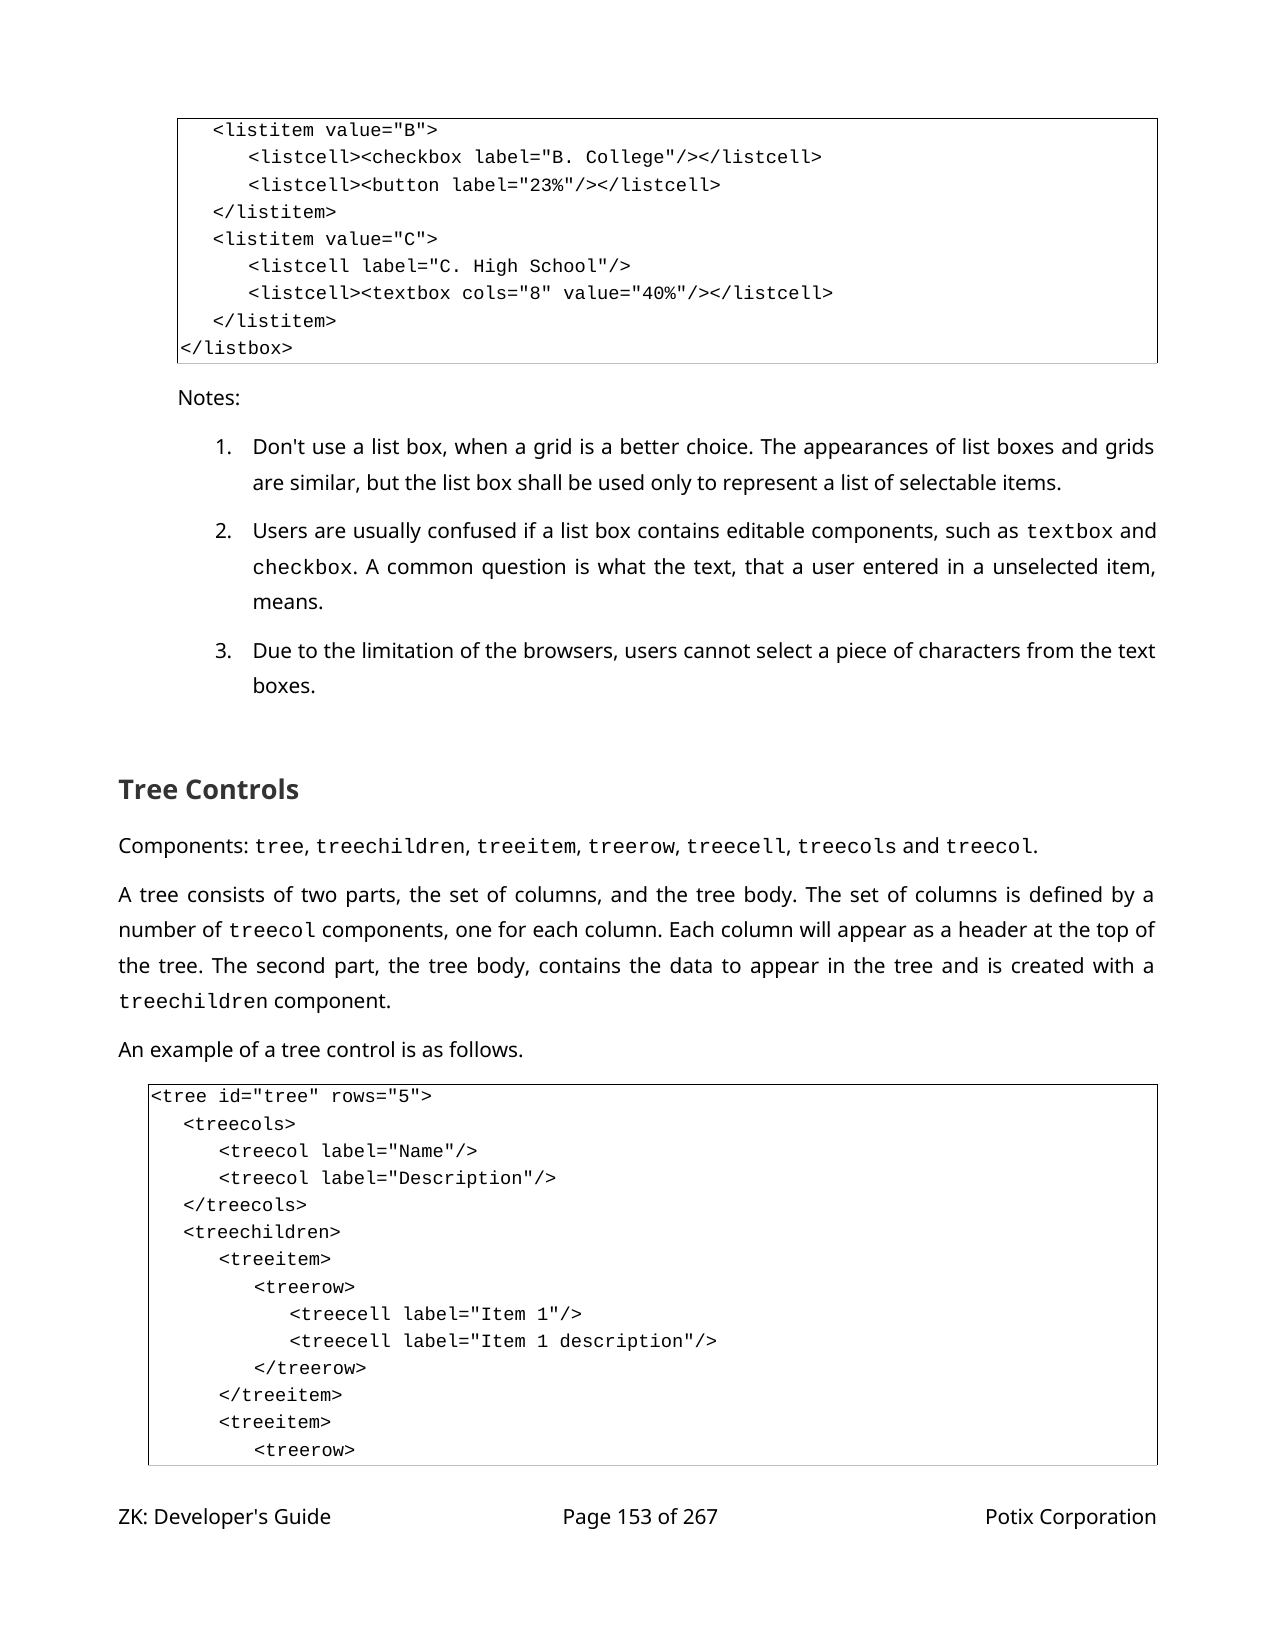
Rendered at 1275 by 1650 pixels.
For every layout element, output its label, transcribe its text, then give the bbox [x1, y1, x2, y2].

text Components: tree, treechildren, treeitem, treerow, treecell, treecols and treecol. [118, 831, 1157, 859]
text </listitem> [178, 308, 1157, 333]
text <treerow> [149, 1438, 1157, 1465]
text <tree id="tree" rows="5"> [149, 1085, 1157, 1108]
text </treeitem> [149, 1383, 1157, 1407]
text <treeitem> [149, 1247, 1157, 1272]
text <listcell label="C. High School"/> [178, 254, 1157, 278]
text <treecols> [149, 1111, 1157, 1136]
text </listitem> [178, 200, 1157, 224]
list Due to the limitation of the browsers, users cannot select a piece of characters from the text boxes. [215, 636, 1157, 700]
text <treecell label="Item 1 description"/> [149, 1329, 1157, 1353]
list Don't use a list box, when a grid is a better choice. The appearances of list boxes and grids are similar, but the list box shall be used only to represent a list of selectable items. [215, 432, 1157, 496]
text <listcell><button label="23%"/></listcell> [178, 172, 1157, 197]
text <listitem value="C"> [178, 227, 1157, 251]
text <treerow> [149, 1274, 1157, 1299]
text </treecols> [149, 1193, 1157, 1217]
text Notes: [177, 383, 1157, 412]
text </listbox> [178, 336, 1157, 363]
text <treecol label="Name"/> [149, 1138, 1157, 1163]
text A tree consists of two parts, the set of columns, and the tree body. The set of columns is defined by a number of treecol components, one for each column. Each column will appear as a header at the top of the tree. The second part, the tree body, contains the data to appear in the tree and is created with a treechildren component. [118, 880, 1157, 1015]
text <treeitem> [149, 1410, 1157, 1435]
text <treecol label="Description"/> [149, 1166, 1157, 1190]
text <treecell label="Item 1"/> [149, 1302, 1157, 1326]
text An example of a tree control is as follows. [118, 1035, 1157, 1063]
text <listcell><textbox cols="8" value="40%"/></listcell> [178, 281, 1157, 306]
subtitle Tree Controls [118, 771, 1157, 807]
text <listitem value="B"> [178, 119, 1157, 142]
list Users are usually confused if a list box contains editable components, such as textbox and checkbox. A common question is what the text, that a user entered in a unselected item, means. [215, 516, 1157, 616]
text <listcell><checkbox label="B. College"/></listcell> [178, 145, 1157, 169]
text <treechildren> [149, 1220, 1157, 1244]
text </treerow> [149, 1356, 1157, 1380]
